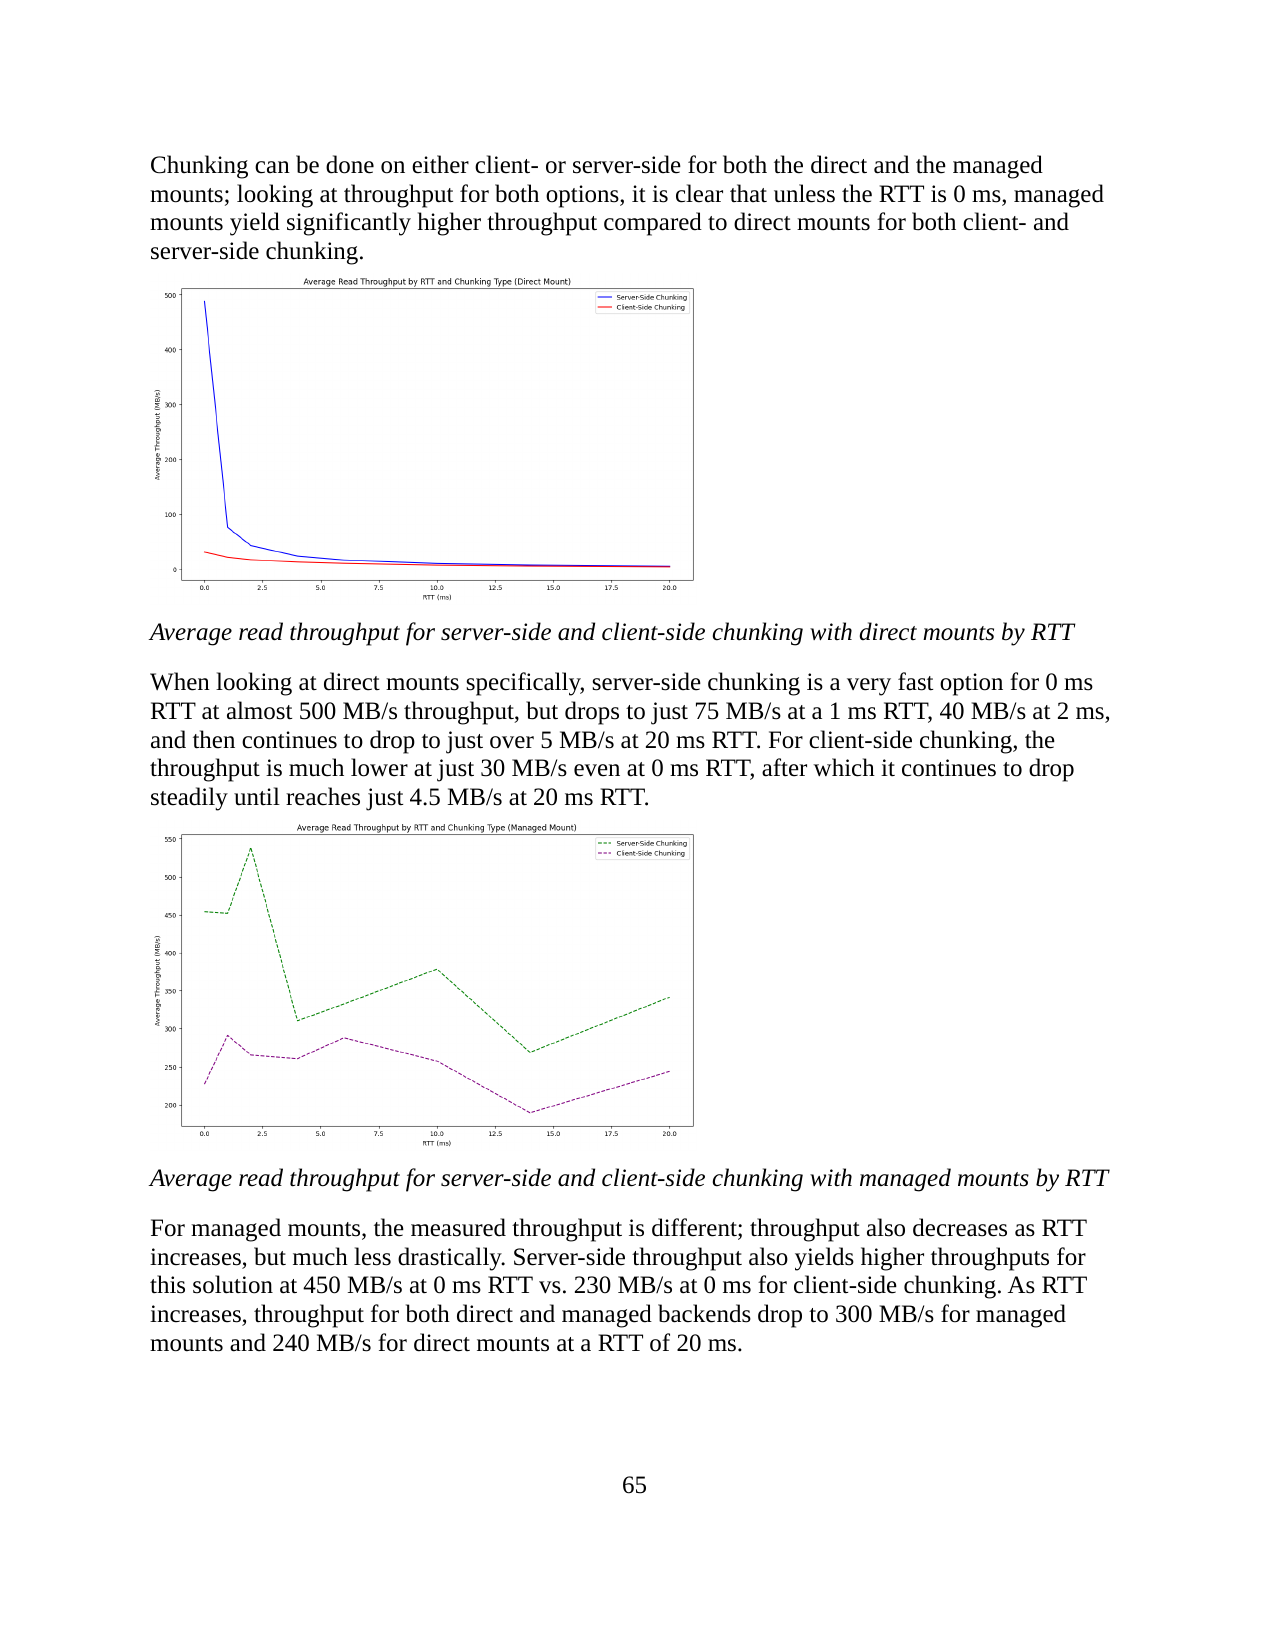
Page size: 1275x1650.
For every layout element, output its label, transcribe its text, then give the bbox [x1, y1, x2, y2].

text Chunking can be done on either client- or server-side for both the direct and the managed mounts; looking at throughput for both options, it is clear that unless the RTT is 0 ms, managed mounts yield significantly higher throughput compared to direct mounts for both client- and server-side chunking. [150, 150, 1125, 265]
picture [150, 273, 697, 605]
text Average read throughput for server-side and client-side chunking with managed mounts by RTT [150, 1163, 1125, 1192]
text For managed mounts, the measured throughput is different; throughput also decreases as RTT increases, but much less drastically. Server-side throughput also yields higher throughputs for this solution at 450 MB/s at 0 ms RTT vs. 230 MB/s at 0 ms for client-side chunking. As RTT increases, throughput for both direct and managed backends drop to 300 MB/s for managed mounts and 240 MB/s for direct mounts at a RTT of 20 ms. [150, 1213, 1125, 1357]
text Average read throughput for server-side and client-side chunking with direct mounts by RTT [150, 617, 1125, 646]
picture [150, 820, 697, 1151]
text When looking at direct mounts specifically, server-side chunking is a very fast option for 0 ms RTT at almost 500 MB/s throughput, but drops to just 75 MB/s at a 1 ms RTT, 40 MB/s at 2 ms, and then continues to drop to just over 5 MB/s at 20 ms RTT. For client-side chunking, the throughput is much lower at just 30 MB/s even at 0 ms RTT, after which it continues to drop steadily until reaches just 4.5 MB/s at 20 ms RTT. [150, 667, 1125, 811]
